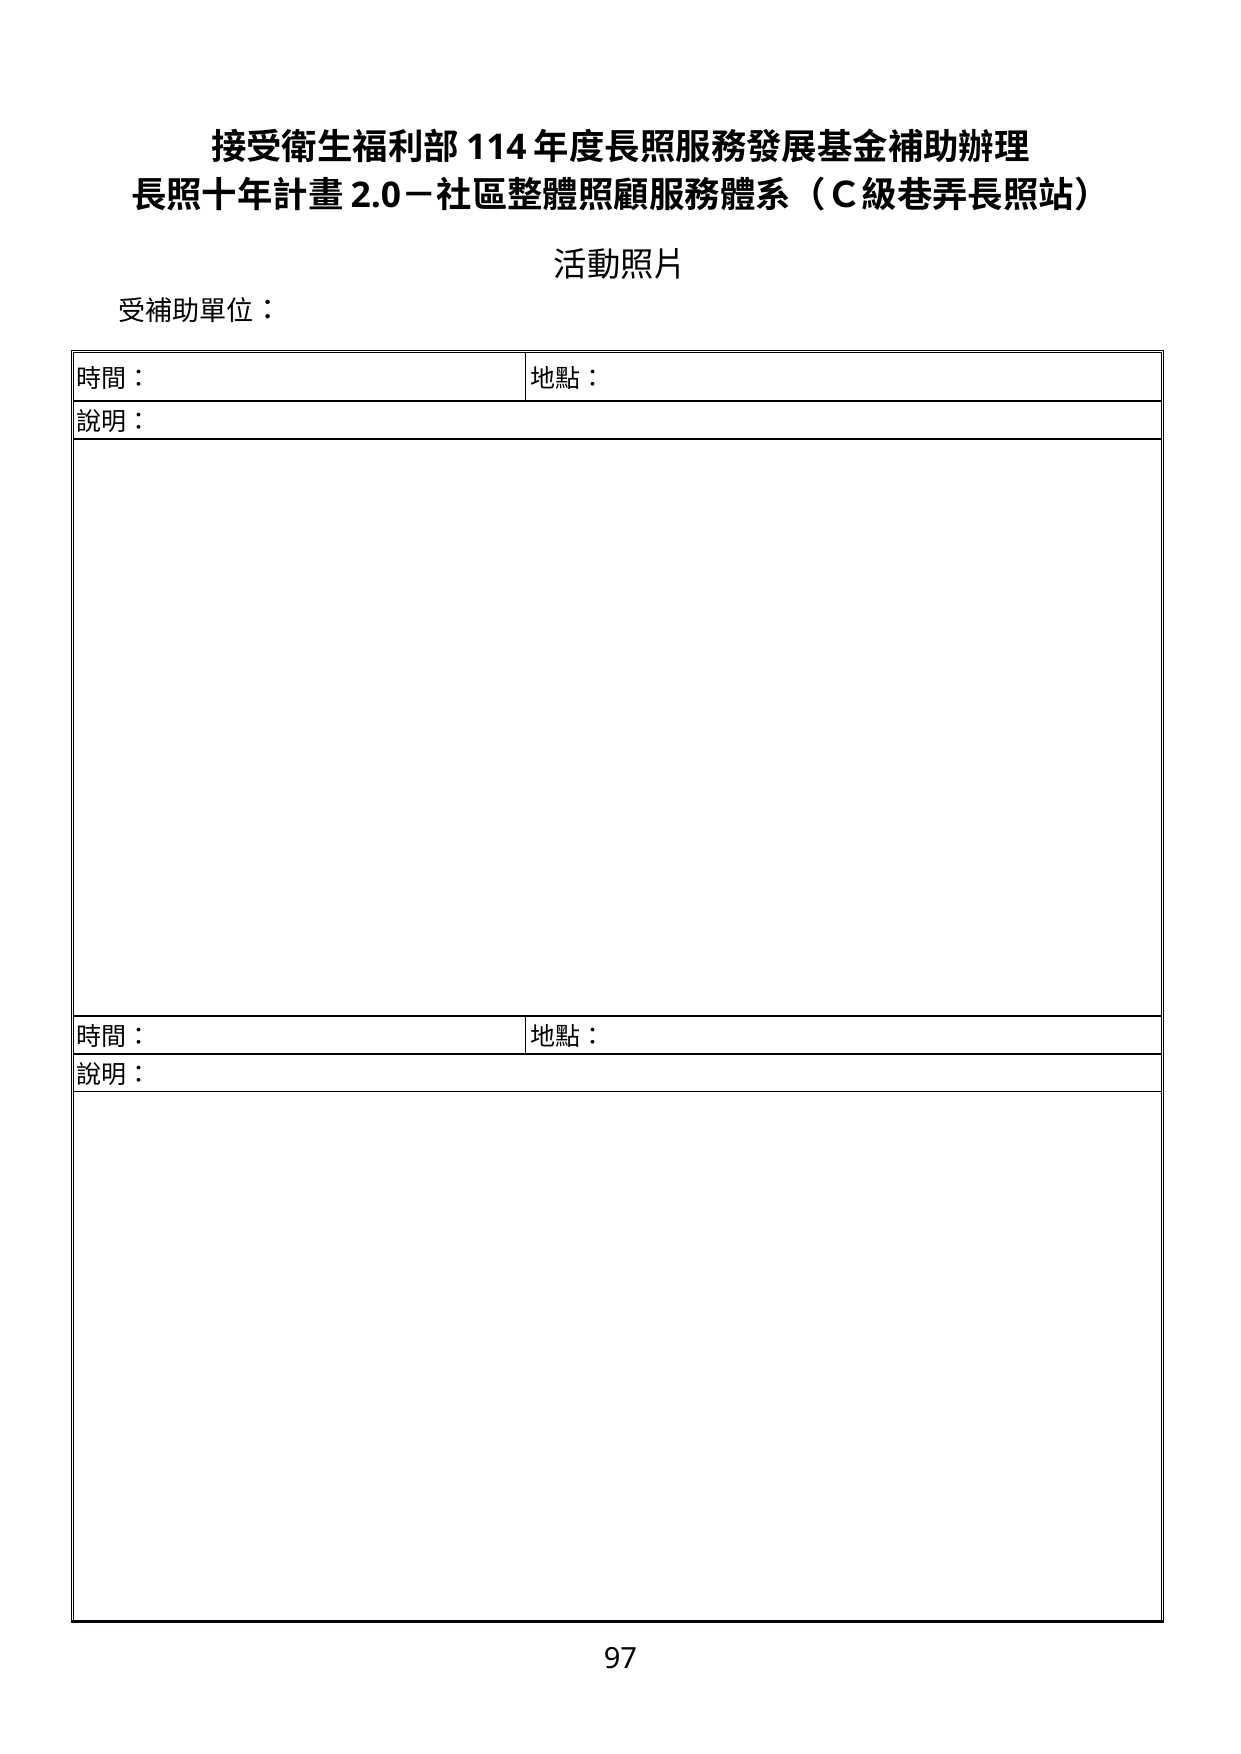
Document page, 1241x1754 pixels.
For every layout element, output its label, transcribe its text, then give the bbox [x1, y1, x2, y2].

text 接受衛生福利部114年度長照服務發展基金補助辦理 [118, 118, 1122, 169]
table_cell [74, 440, 1161, 1015]
table_cell 地點： [526, 1017, 1161, 1053]
table_header 地點： [526, 353, 1161, 400]
text 受補助單位： [118, 286, 1122, 329]
text 活動照片 [118, 238, 1122, 286]
table_cell 時間： [74, 1017, 525, 1053]
table_header 時間： [74, 353, 525, 400]
table_cell [74, 1092, 1161, 1620]
text 長照十年計畫2.0－社區整體照顧服務體系（Ｃ級巷弄長照站） [118, 182, 1122, 213]
table_cell 說明： [74, 1055, 1161, 1091]
table_cell 說明： [74, 402, 1161, 438]
